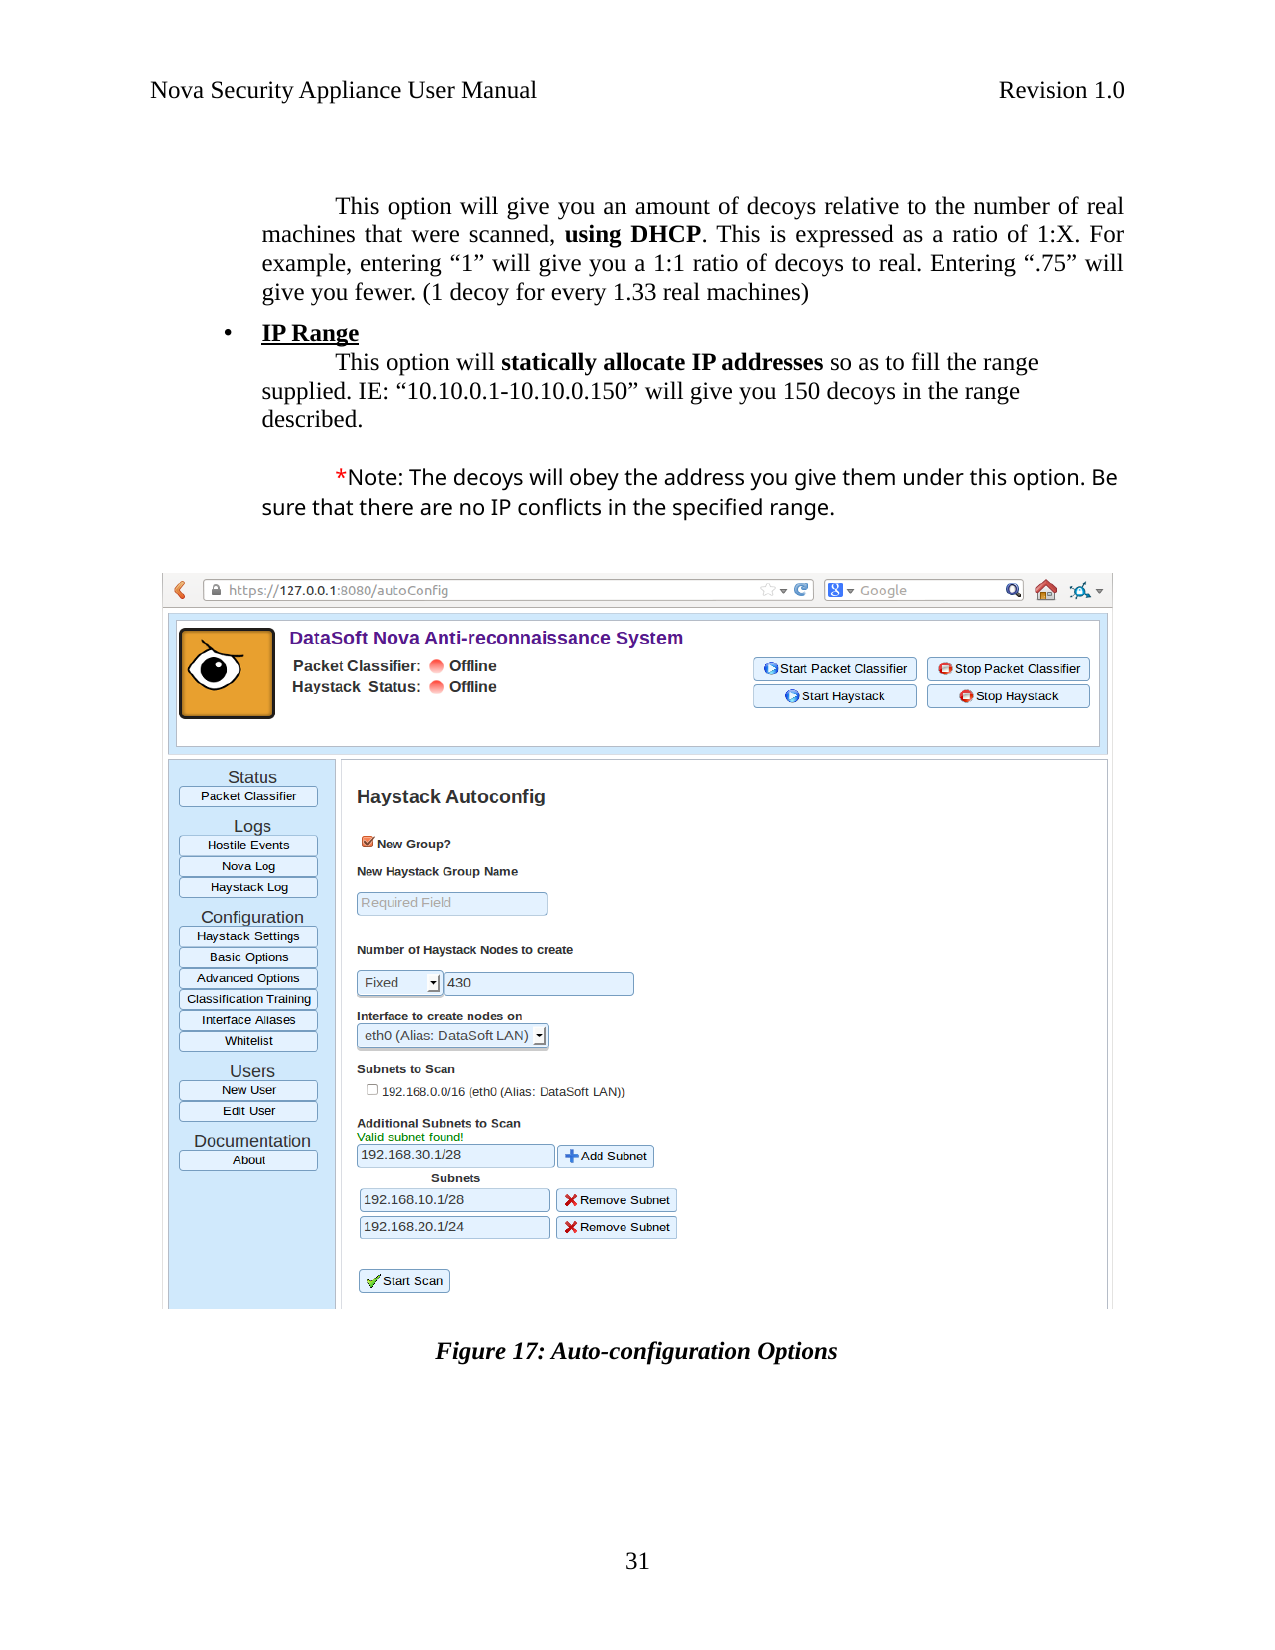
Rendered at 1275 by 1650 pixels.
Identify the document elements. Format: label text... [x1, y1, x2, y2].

list IP Range This option will statically allocate IP addresses so as to fill the range supplied. IE: “10.10.0.1-10.10.0.150” will give you 150 decoys in the range described. *Note: The decoys will obey the address you give them under this option. Be sure that there are no IP conflicts in the specified range. [224, 318, 1125, 522]
text Figure 17: Auto-configuration Options [153, 1336, 1122, 1365]
picture [162, 573, 1113, 1309]
list Ratio This option will give you an amount of decoys relative to the number of real machines that were scanned, using DHCP. This is expressed as a ratio of 1:X. For example, entering “1” will give you a 1:1 ratio of decoys to real. Entering “.75” will give you fewer. (1 decoy for every 1.33 real machines) [224, 191, 1125, 306]
